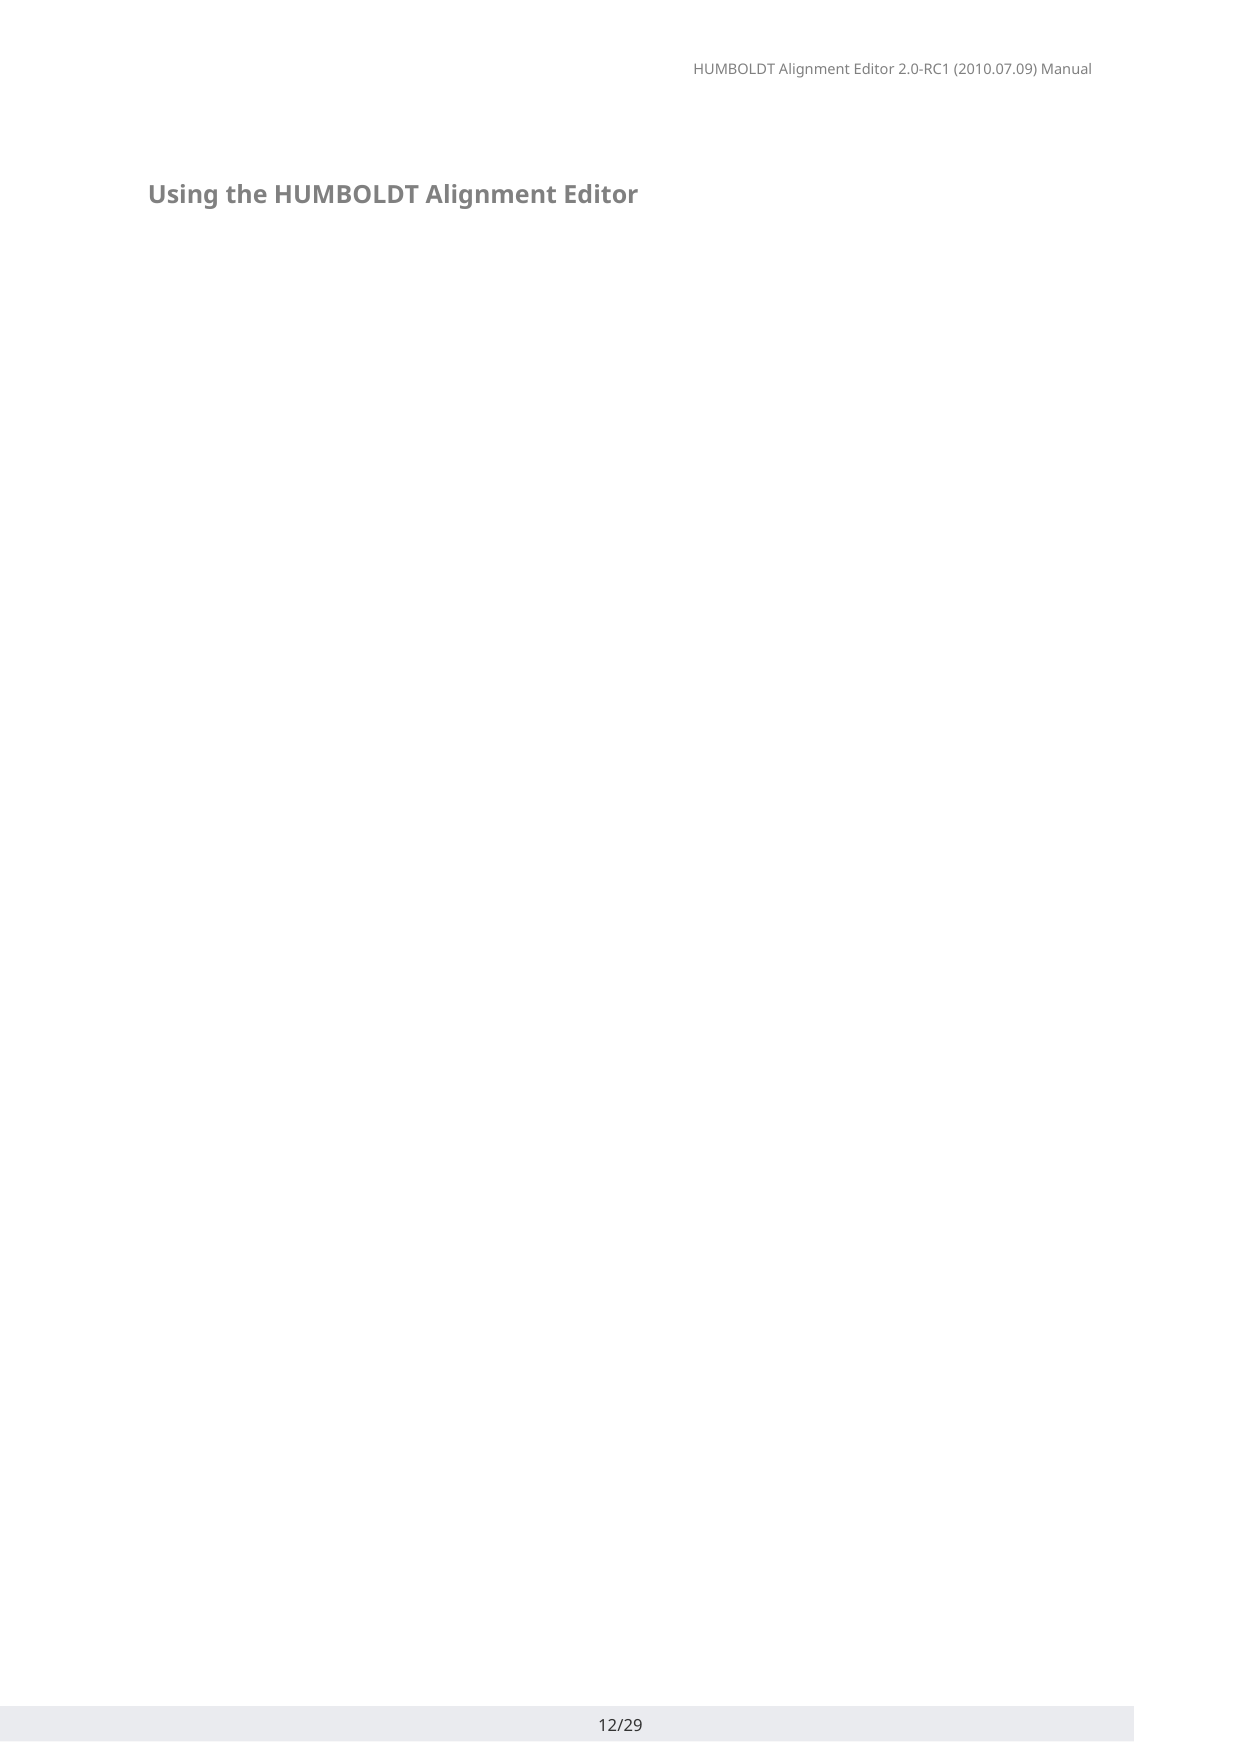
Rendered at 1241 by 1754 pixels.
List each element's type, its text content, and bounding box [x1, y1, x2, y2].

subtitle Using the HUMBOLDT Alignment Editor [148, 177, 1092, 211]
